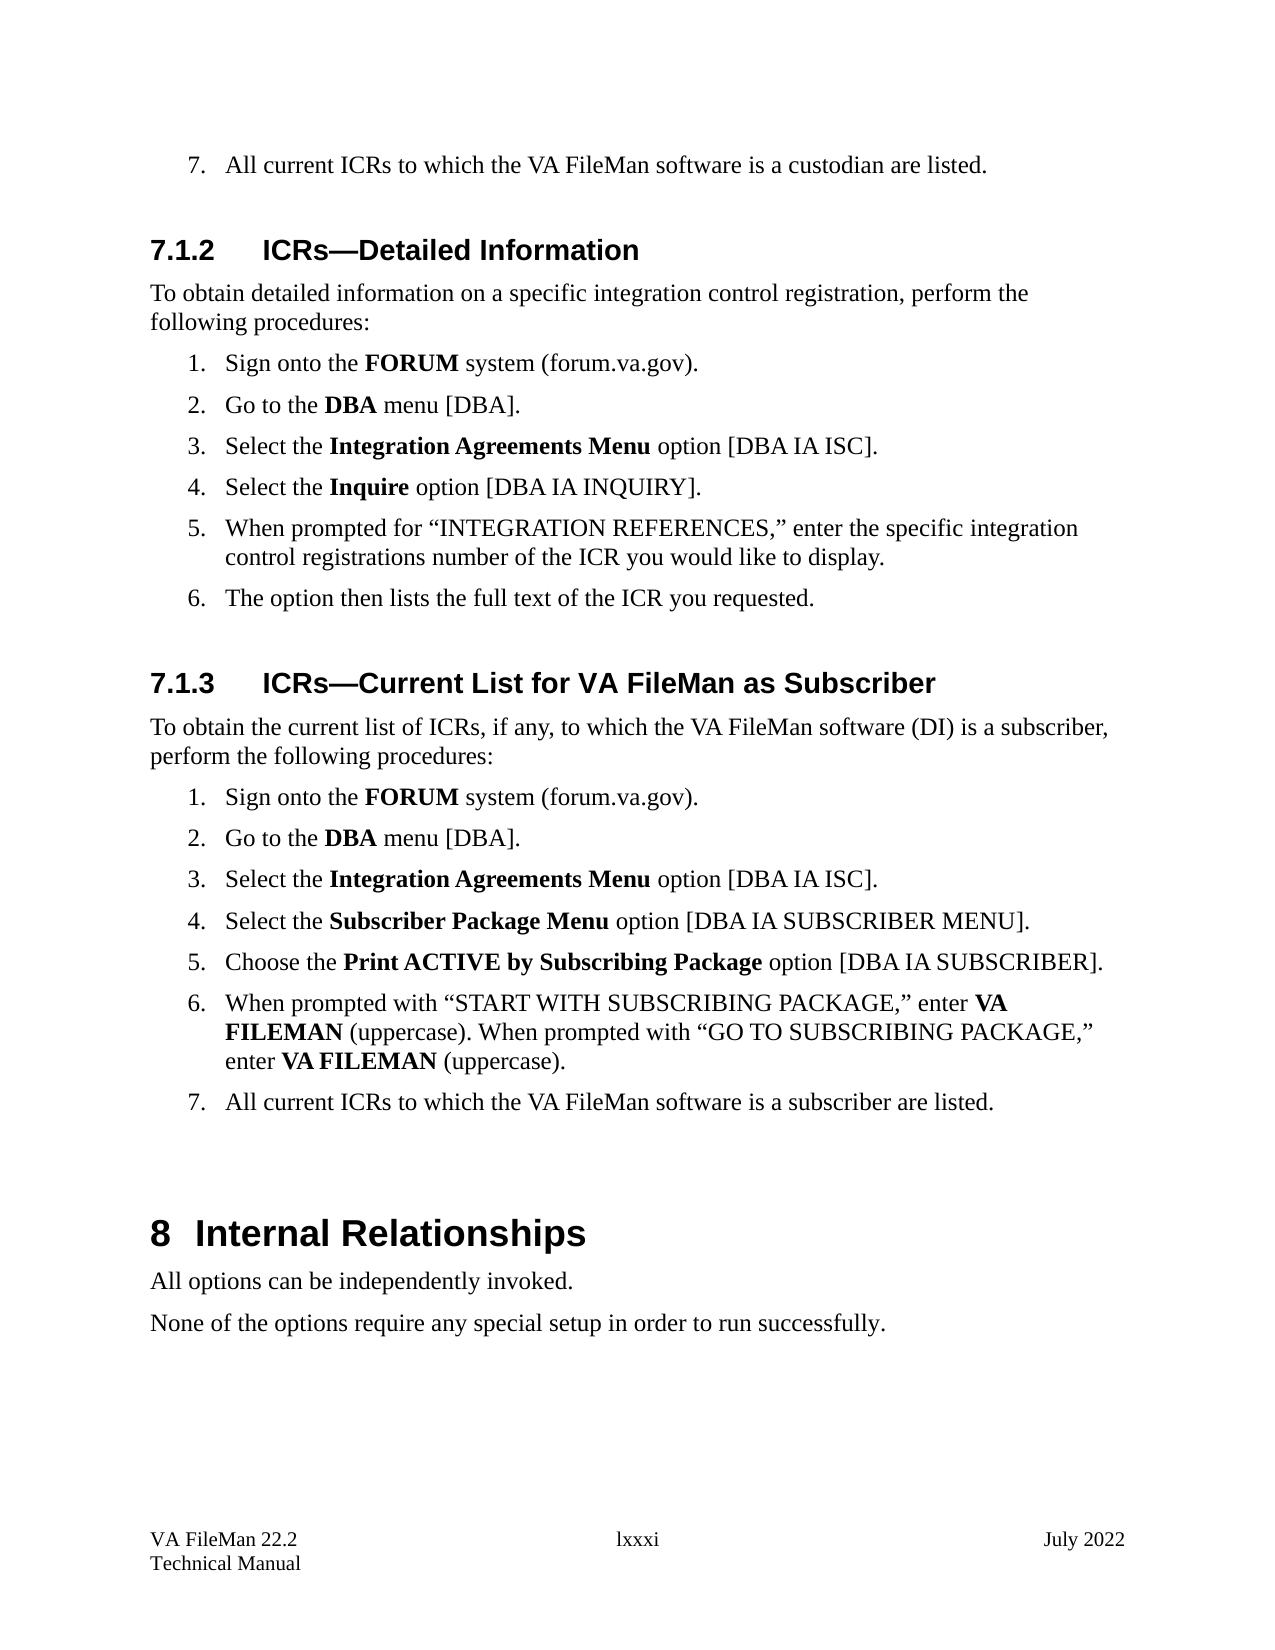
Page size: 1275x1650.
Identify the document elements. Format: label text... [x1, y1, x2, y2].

subtitle ICRs—Current List for VA FileMan as Subscriber [150, 666, 1125, 699]
list When prompted with “START WITH SUBSCRIBING PACKAGE,” enter VA FILEMAN (uppercase). When prompted with “GO TO SUBSCRIBING PACKAGE,” enter VA FILEMAN (uppercase). [187, 988, 1125, 1074]
list When prompted for “INTEGRATION REFERENCES,” enter the specific integration control registrations number of the ICR you would like to display. [187, 513, 1125, 571]
list Sign onto the FORUM system (forum.va.gov). [187, 348, 1125, 377]
text None of the options require any special setup in order to run successfully. [150, 1308, 1125, 1336]
text All options can be independently invoked. [150, 1266, 1125, 1295]
list Sign onto the FORUM system (forum.va.gov). [187, 782, 1125, 811]
subtitle Internal Relationships [150, 1211, 1125, 1254]
text To obtain detailed information on a specific integration control registration, perform the following procedures: [150, 278, 1125, 336]
list Select the Integration Agreements Menu option [DBA IA ISC]. [187, 864, 1125, 893]
list Select the Inquire option [DBA IA INQUIRY]. [187, 472, 1125, 501]
list All current ICRs to which the VA FileMan software is a custodian are listed. [187, 150, 1125, 179]
subtitle ICRs—Detailed Information [150, 232, 1125, 266]
list Go to the DBA menu [DBA]. [187, 390, 1125, 418]
text To obtain the current list of ICRs, if any, to which the VA FileMan software (DI) is a subscriber, perform the following procedures: [150, 712, 1125, 769]
list Select the Integration Agreements Menu option [DBA IA ISC]. [187, 431, 1125, 460]
list Go to the DBA menu [DBA]. [187, 823, 1125, 852]
list All current ICRs to which the VA FileMan software is a subscriber are listed. [187, 1087, 1125, 1116]
list The option then lists the full text of the ICR you requested. [187, 583, 1125, 612]
list Choose the Print ACTIVE by Subscribing Package option [DBA IA SUBSCRIBER]. [187, 947, 1125, 976]
list Select the Subscriber Package Menu option [DBA IA SUBSCRIBER MENU]. [187, 906, 1125, 934]
